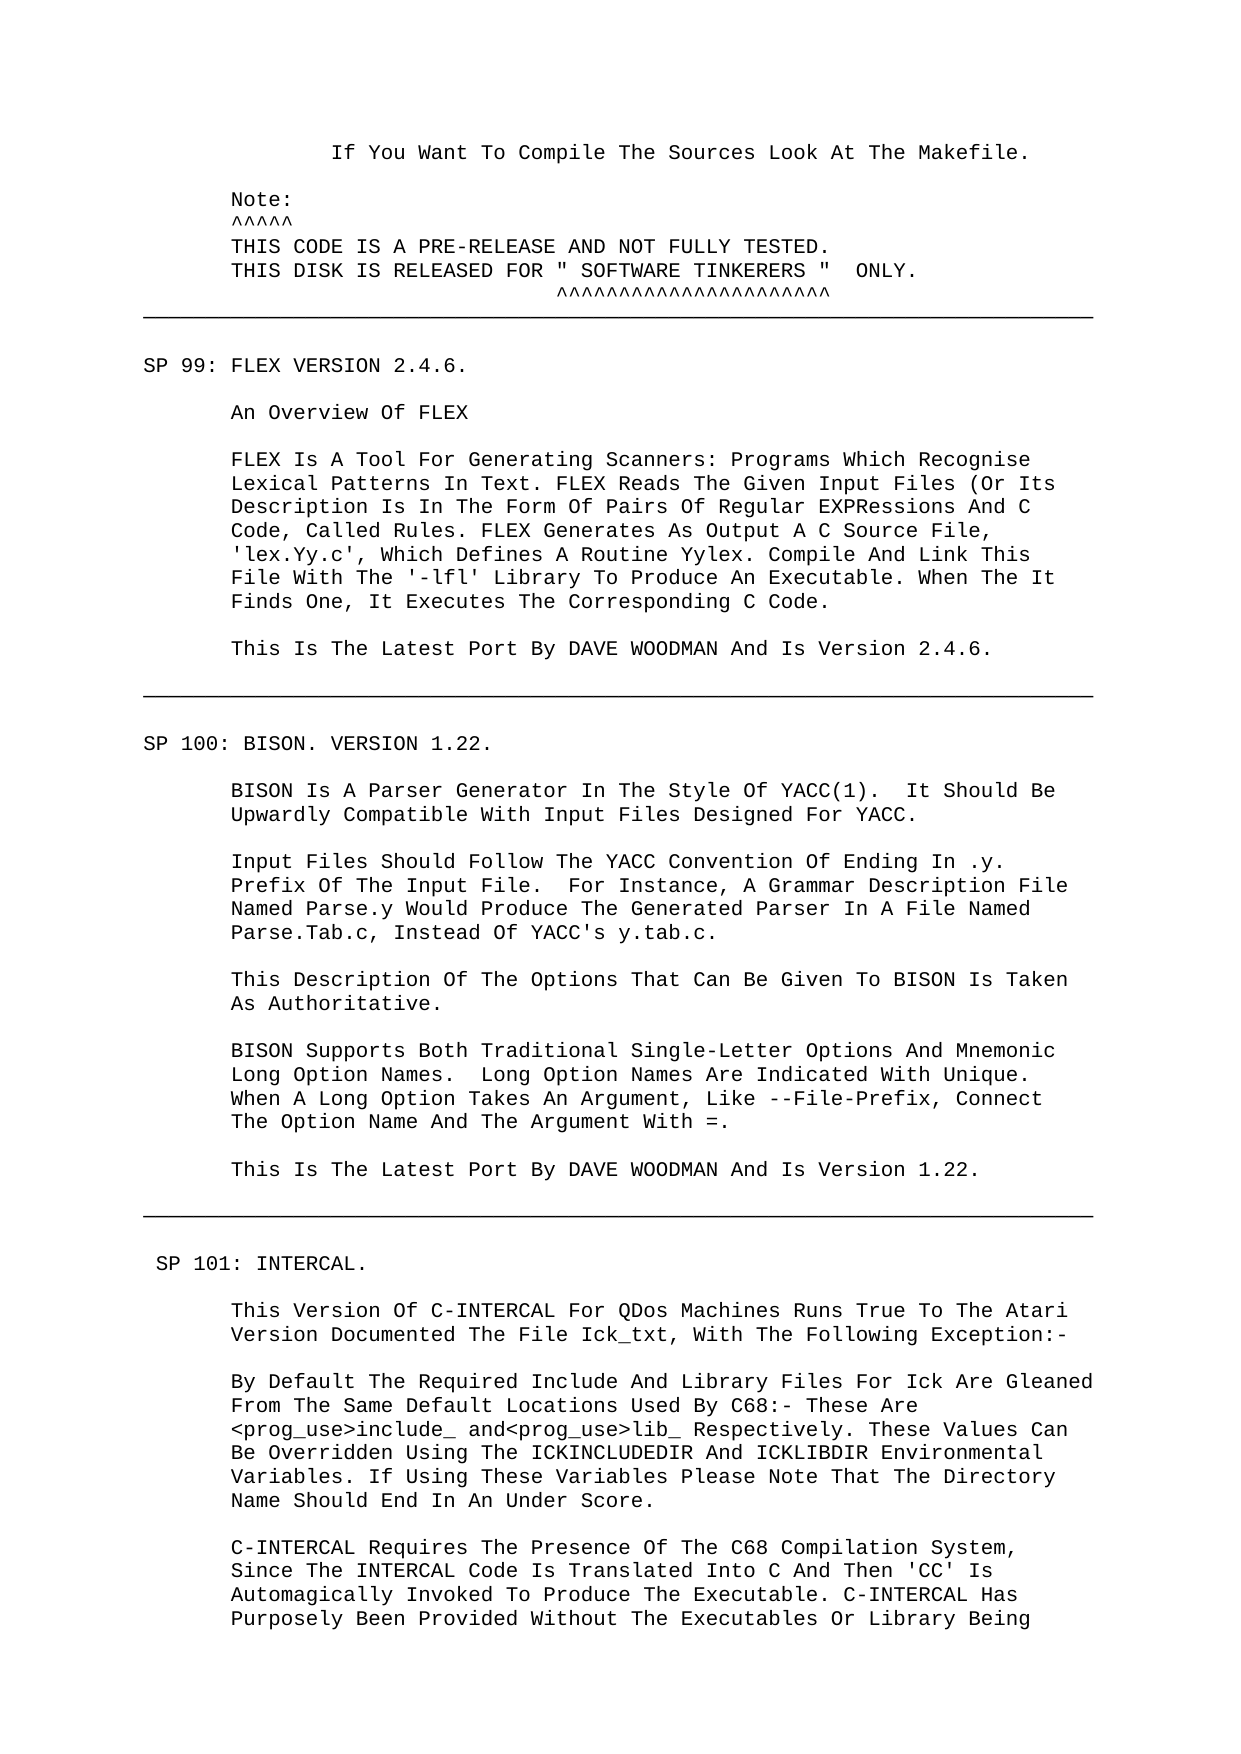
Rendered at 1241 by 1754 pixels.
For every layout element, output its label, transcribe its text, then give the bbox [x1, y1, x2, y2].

text THIS DISK IS RELEASED FOR " SOFTWARE TINKERERS " ONLY. [118, 260, 1122, 284]
text ^^^^^^^^^^^^^^^^^^^^^^ [118, 284, 1122, 307]
text Finds One, It Executes The Corresponding C Code. [118, 591, 1122, 615]
text Variables. If Using These Variables Please Note That The Directory [118, 1466, 1122, 1489]
text This Is The Latest Port By DAVE WOODMAN And Is Version 2.4.6. [118, 638, 1122, 662]
text ──────────────────────────────────────────────────────────────────────────── [118, 307, 1122, 331]
text Parse.Tab.c, Instead Of YACC's y.tab.c. [118, 922, 1122, 946]
text As Authoritative. [118, 993, 1122, 1017]
text An Overview Of FLEX [118, 402, 1122, 426]
text Input Files Should Follow The YACC Convention Of Ending In .y. [118, 851, 1122, 875]
text ──────────────────────────────────────────────────────────────────────────── [118, 686, 1122, 709]
text THIS CODE IS A PRE-RELEASE AND NOT FULLY TESTED. [118, 236, 1122, 260]
text By Default The Required Include And Library Files For Ick Are Gleaned [118, 1371, 1122, 1395]
text Be Overridden Using The ICKINCLUDEDIR And ICKLIBDIR Environmental [118, 1442, 1122, 1466]
text ──────────────────────────────────────────────────────────────────────────── [118, 1206, 1122, 1229]
text The Option Name And The Argument With =. [118, 1111, 1122, 1135]
text <prog_use>include_ and<prog_use>lib_ Respectively. These Values Can [118, 1419, 1122, 1442]
text File With The '-lfl' Library To Produce An Executable. When The It [118, 567, 1122, 591]
text Automagically Invoked To Produce The Executable. C-INTERCAL Has [118, 1584, 1122, 1608]
text Name Should End In An Under Score. [118, 1489, 1122, 1513]
text C-INTERCAL Requires The Presence Of The C68 Compilation System, [118, 1537, 1122, 1561]
text This Is The Latest Port By DAVE WOODMAN And Is Version 1.22. [118, 1158, 1122, 1182]
text When A Long Option Takes An Argument, Like --File-Prefix, Connect [118, 1088, 1122, 1111]
text Upwardly Compatible With Input Files Designed For YACC. [118, 804, 1122, 827]
text This Version Of C-INTERCAL For QDos Machines Runs True To The Atari [118, 1300, 1122, 1324]
text Since The INTERCAL Code Is Translated Into C And Then 'CC' Is [118, 1561, 1122, 1584]
text Purposely Been Provided Without The Executables Or Library Being [118, 1608, 1122, 1631]
text Note: [118, 189, 1122, 213]
text FLEX Is A Tool For Generating Scanners: Programs Which Recognise [118, 449, 1122, 473]
text SP 101: INTERCAL. [118, 1253, 1122, 1277]
text BISON Is A Parser Generator In The Style Of YACC(1). It Should Be [118, 780, 1122, 804]
text Description Is In The Form Of Pairs Of Regular EXPRessions And C [118, 496, 1122, 520]
text SP 100: BISON. VERSION 1.22. [118, 733, 1122, 757]
text Named Parse.y Would Produce The Generated Parser In A File Named [118, 898, 1122, 922]
text ^^^^^ [118, 213, 1122, 236]
text 'lex.Yy.c', Which Defines A Routine Yylex. Compile And Link This [118, 544, 1122, 567]
text If You Want To Compile The Sources Look At The Makefile. [118, 142, 1122, 165]
text Long Option Names. Long Option Names Are Indicated With Unique. [118, 1064, 1122, 1088]
text This Description Of The Options That Can Be Given To BISON Is Taken [118, 969, 1122, 993]
text Prefix Of The Input File. For Instance, A Grammar Description File [118, 875, 1122, 898]
text BISON Supports Both Traditional Single-Letter Options And Mnemonic [118, 1040, 1122, 1064]
text Version Documented The File Ick_txt, With The Following Exception:- [118, 1324, 1122, 1348]
text SP 99: FLEX VERSION 2.4.6. [118, 354, 1122, 378]
text Lexical Patterns In Text. FLEX Reads The Given Input Files (Or Its [118, 473, 1122, 496]
text From The Same Default Locations Used By C68:- These Are [118, 1395, 1122, 1419]
text Code, Called Rules. FLEX Generates As Output A C Source File, [118, 520, 1122, 544]
